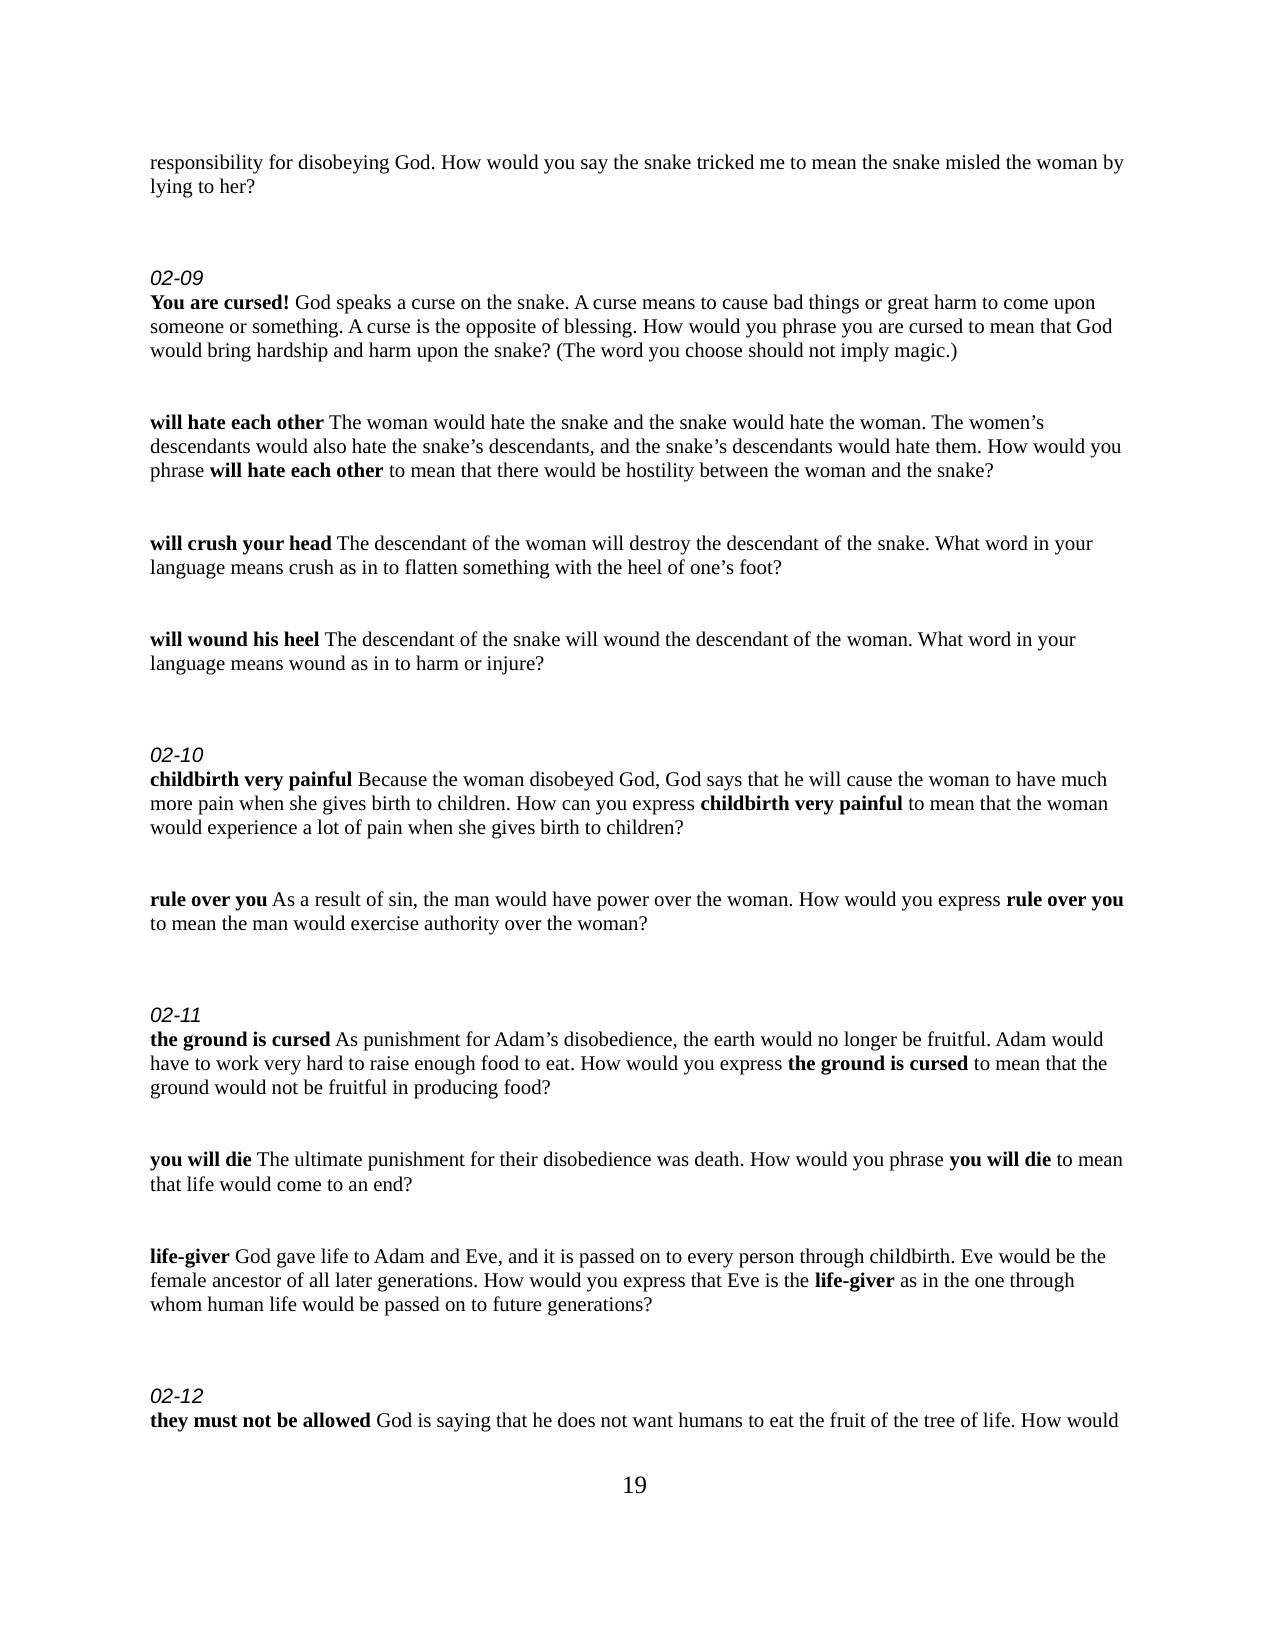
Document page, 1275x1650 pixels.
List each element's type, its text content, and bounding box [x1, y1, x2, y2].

text You are cursed! God speaks a curse on the snake. A curse means to cause bad things or great harm to come upon someone or something. A curse is the opposite of blessing. How would you phrase you are cursed to mean that God would bring hardship and harm upon the snake? (The word you choose should not imply magic.) [150, 290, 1125, 362]
text childbirth very painful Because the woman disobeyed God, God says that he will cause the woman to have much more pain when she gives birth to children. How can you express childbirth very painful to mean that the woman would experience a lot of pain when she gives birth to children? [150, 767, 1125, 839]
subtitle 02-12 [150, 1384, 1125, 1408]
text you will die The ultimate punishment for their disobedience was death. How would you phrase you will die to mean that life would come to an end? [150, 1147, 1125, 1196]
text life-giver God gave life to Adam and Eve, and it is passed on to every person through childbirth. Eve would be the female ancestor of all later generations. How would you express that Eve is the life-giver as in the one through whom human life would be passed on to future generations? [150, 1244, 1125, 1316]
text will wound his heel The descendant of the snake will wound the descendant of the woman. What word in your language means wound as in to harm or injure? [150, 627, 1125, 675]
subtitle 02-11 [150, 1003, 1125, 1027]
text rule over you As a result of sin, the man would have power over the woman. How would you express rule over you to mean the man would exercise authority over the woman? [150, 887, 1125, 935]
text responsibility for disobeying God. How would you say the snake tricked me to mean the snake misled the woman by lying to her? [150, 150, 1125, 198]
text the ground is cursed As punishment for Adam’s disobedience, the earth would no longer be fruitful. Adam would have to work very hard to raise enough food to eat. How would you express the ground is cursed to mean that the ground would not be fruitful in producing food? [150, 1027, 1125, 1099]
text will crush your head The descendant of the woman will destroy the descendant of the snake. What word in your language means crush as in to flatten something with the heel of one’s foot? [150, 531, 1125, 579]
text will hate each other The woman would hate the snake and the snake would hate the woman. The women’s descendants would also hate the snake’s descendants, and the snake’s descendants would hate them. How would you phrase will hate each other to mean that there would be hostility between the woman and the snake? [150, 410, 1125, 482]
subtitle 02-09 [150, 266, 1125, 290]
text they must not be allowed God is saying that he does not want humans to eat the fruit of the tree of life. How would [150, 1408, 1125, 1432]
subtitle 02-10 [150, 743, 1125, 767]
